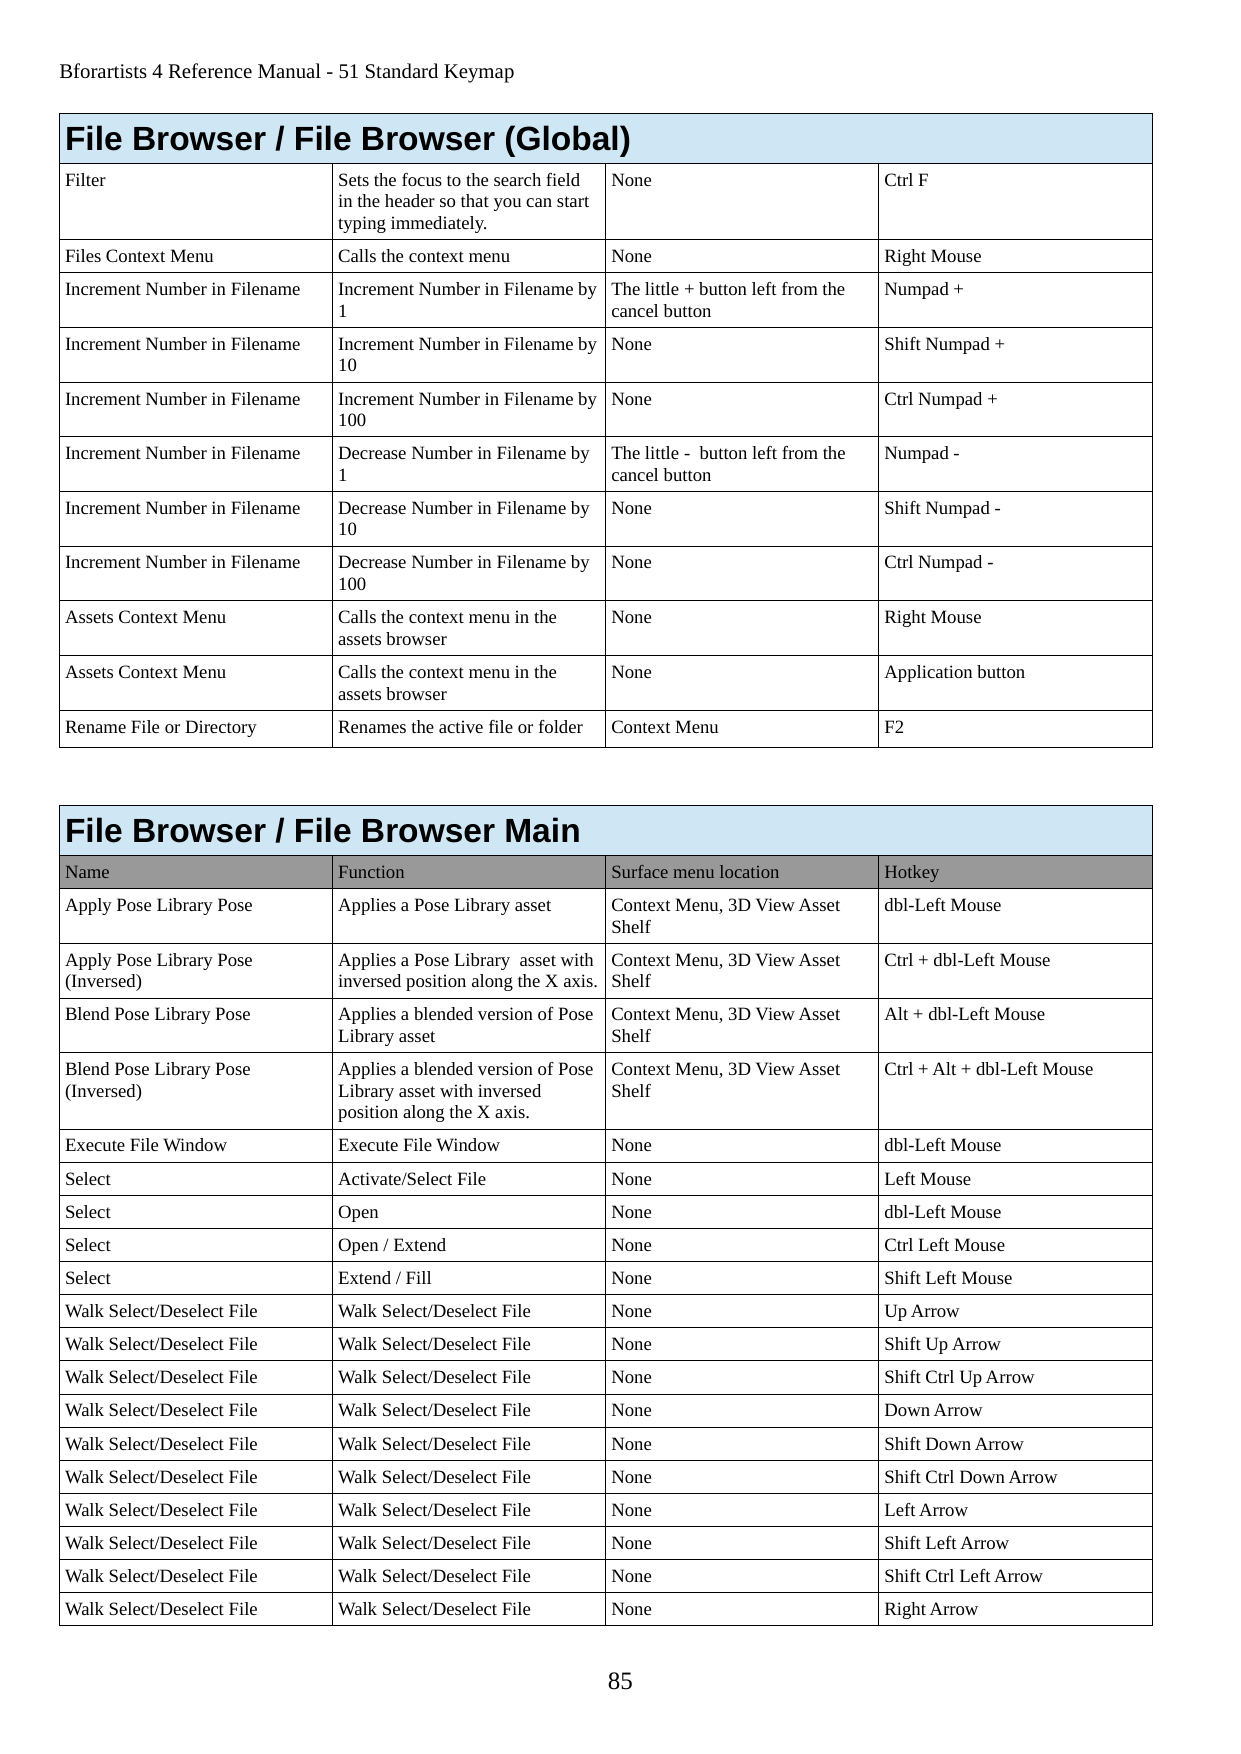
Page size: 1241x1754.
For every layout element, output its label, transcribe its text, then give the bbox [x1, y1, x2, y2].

table_cell Walk Select/Deselect File [333, 1593, 605, 1625]
table_cell Increment Number in Filename [60, 383, 332, 436]
table_cell Walk Select/Deselect File [60, 1361, 332, 1393]
table_cell Walk Select/Deselect File [60, 1494, 332, 1526]
table_cell None [606, 1560, 878, 1592]
table_cell Walk Select/Deselect File [60, 1527, 332, 1559]
table_cell None [606, 1163, 878, 1195]
table_cell Files Context Menu [60, 240, 332, 272]
table_cell Calls the context menu in the assets browser [333, 656, 605, 710]
table_cell Up Arrow [879, 1295, 1152, 1327]
table_cell dbl-Left Mouse [879, 1130, 1152, 1162]
table_cell Ctrl + Alt + dbl-Left Mouse [879, 1053, 1152, 1128]
table_cell Increment Number in Filename by 100 [333, 383, 605, 436]
table_cell Assets Context Menu [60, 656, 332, 710]
table_header File Browser / File Browser (Global) [60, 114, 1152, 163]
table_cell Walk Select/Deselect File [333, 1494, 605, 1526]
table_cell Name [60, 856, 332, 888]
table_cell Numpad + [879, 273, 1152, 327]
table_cell Shift Down Arrow [879, 1428, 1152, 1460]
table_cell Increment Number in Filename [60, 437, 332, 491]
table_cell Surface menu location [606, 856, 878, 888]
table_cell Walk Select/Deselect File [60, 1560, 332, 1592]
table_cell Activate/Select File [333, 1163, 605, 1195]
table_cell None [606, 1196, 878, 1228]
table_cell Shift Up Arrow [879, 1328, 1152, 1360]
table_cell Applies a blended version of Pose Library asset [333, 999, 605, 1052]
table_cell Right Mouse [879, 240, 1152, 272]
table_cell Walk Select/Deselect File [60, 1428, 332, 1460]
table_cell Calls the context menu in the assets browser [333, 601, 605, 655]
table_cell None [606, 240, 878, 272]
table_cell Increment Number in Filename [60, 273, 332, 327]
table_cell Ctrl F [879, 164, 1152, 239]
table_cell Filter [60, 164, 332, 239]
table_cell Shift Ctrl Down Arrow [879, 1461, 1152, 1493]
table_cell Ctrl Left Mouse [879, 1229, 1152, 1261]
table_cell Rename File or Directory [60, 711, 332, 747]
table_cell Walk Select/Deselect File [333, 1527, 605, 1559]
table_cell Shift Numpad - [879, 492, 1152, 546]
table_cell Apply Pose Library Pose (Inversed) [60, 944, 332, 997]
table_cell Walk Select/Deselect File [60, 1461, 332, 1493]
table_cell Select [60, 1229, 332, 1261]
table_cell Execute File Window [60, 1130, 332, 1162]
table_cell dbl-Left Mouse [879, 1196, 1152, 1228]
table_cell Open [333, 1196, 605, 1228]
table_cell None [606, 1130, 878, 1162]
table_cell Walk Select/Deselect File [333, 1461, 605, 1493]
table_cell Ctrl Numpad + [879, 383, 1152, 436]
table_cell Shift Left Mouse [879, 1262, 1152, 1294]
table_cell Execute File Window [333, 1130, 605, 1162]
table_cell Shift Left Arrow [879, 1527, 1152, 1559]
table_cell Increment Number in Filename by 1 [333, 273, 605, 327]
table_cell Left Arrow [879, 1494, 1152, 1526]
table_cell Increment Number in Filename [60, 492, 332, 546]
table_cell Increment Number in Filename by 10 [333, 328, 605, 382]
table_cell Shift Ctrl Up Arrow [879, 1361, 1152, 1393]
table_cell Applies a Pose Library asset with inversed position along the X axis. [333, 944, 605, 997]
table_cell None [606, 328, 878, 382]
table_cell Left Mouse [879, 1163, 1152, 1195]
table_cell None [606, 1295, 878, 1327]
table_cell Walk Select/Deselect File [333, 1395, 605, 1427]
table_cell Right Mouse [879, 601, 1152, 655]
table_cell Down Arrow [879, 1395, 1152, 1427]
table_cell Walk Select/Deselect File [60, 1593, 332, 1625]
table_cell None [606, 601, 878, 655]
table_cell None [606, 1361, 878, 1393]
table_cell Context Menu, 3D View Asset Shelf [606, 944, 878, 997]
table_cell Walk Select/Deselect File [333, 1295, 605, 1327]
table_cell Shift Numpad + [879, 328, 1152, 382]
table_cell Walk Select/Deselect File [333, 1361, 605, 1393]
table_cell None [606, 1262, 878, 1294]
table_cell Sets the focus to the search field in the header so that you can start typing immediately. [333, 164, 605, 239]
table_cell None [606, 547, 878, 600]
table_cell Calls the context menu [333, 240, 605, 272]
table_cell The little - button left from the cancel button [606, 437, 878, 491]
table_cell Alt + dbl-Left Mouse [879, 999, 1152, 1052]
table_cell None [606, 164, 878, 239]
table_cell Decrease Number in Filename by 1 [333, 437, 605, 491]
table_cell Extend / Fill [333, 1262, 605, 1294]
table_cell None [606, 1461, 878, 1493]
table_cell Blend Pose Library Pose (Inversed) [60, 1053, 332, 1128]
table_cell Context Menu, 3D View Asset Shelf [606, 999, 878, 1052]
table_cell None [606, 383, 878, 436]
table_cell Context Menu [606, 711, 878, 747]
table_cell Apply Pose Library Pose [60, 889, 332, 943]
table_cell None [606, 1395, 878, 1427]
table_cell Ctrl + dbl-Left Mouse [879, 944, 1152, 997]
table_cell Increment Number in Filename [60, 547, 332, 600]
table_cell Walk Select/Deselect File [333, 1328, 605, 1360]
table_cell Context Menu, 3D View Asset Shelf [606, 889, 878, 943]
table_cell Shift Ctrl Left Arrow [879, 1560, 1152, 1592]
table_cell Right Arrow [879, 1593, 1152, 1625]
table_cell Context Menu, 3D View Asset Shelf [606, 1053, 878, 1128]
table_cell Increment Number in Filename [60, 328, 332, 382]
table_cell None [606, 656, 878, 710]
table_cell Applies a blended version of Pose Library asset with inversed position along the X axis. [333, 1053, 605, 1128]
table_cell Select [60, 1262, 332, 1294]
table_cell Walk Select/Deselect File [60, 1295, 332, 1327]
table_header File Browser / File Browser Main [60, 806, 1152, 855]
table_cell Applies a Pose Library asset [333, 889, 605, 943]
table_cell None [606, 1229, 878, 1261]
table_cell None [606, 492, 878, 546]
table_cell Renames the active file or folder [333, 711, 605, 747]
table_cell Walk Select/Deselect File [60, 1395, 332, 1427]
table_cell F2 [879, 711, 1152, 747]
table_cell Assets Context Menu [60, 601, 332, 655]
table_cell Open / Extend [333, 1229, 605, 1261]
table_cell Walk Select/Deselect File [333, 1560, 605, 1592]
table_cell dbl-Left Mouse [879, 889, 1152, 943]
table_cell Numpad - [879, 437, 1152, 491]
table_cell Application button [879, 656, 1152, 710]
table_cell Ctrl Numpad - [879, 547, 1152, 600]
table_cell Function [333, 856, 605, 888]
table_cell Walk Select/Deselect File [60, 1328, 332, 1360]
table_cell Blend Pose Library Pose [60, 999, 332, 1052]
table_cell None [606, 1527, 878, 1559]
table_cell Walk Select/Deselect File [333, 1428, 605, 1460]
table_cell None [606, 1328, 878, 1360]
table_cell Select [60, 1163, 332, 1195]
table_cell Hotkey [879, 856, 1152, 888]
table_cell None [606, 1593, 878, 1625]
table_cell None [606, 1428, 878, 1460]
table_cell Decrease Number in Filename by 10 [333, 492, 605, 546]
table_cell None [606, 1494, 878, 1526]
table_cell Decrease Number in Filename by 100 [333, 547, 605, 600]
table_cell The little + button left from the cancel button [606, 273, 878, 327]
table_cell Select [60, 1196, 332, 1228]
